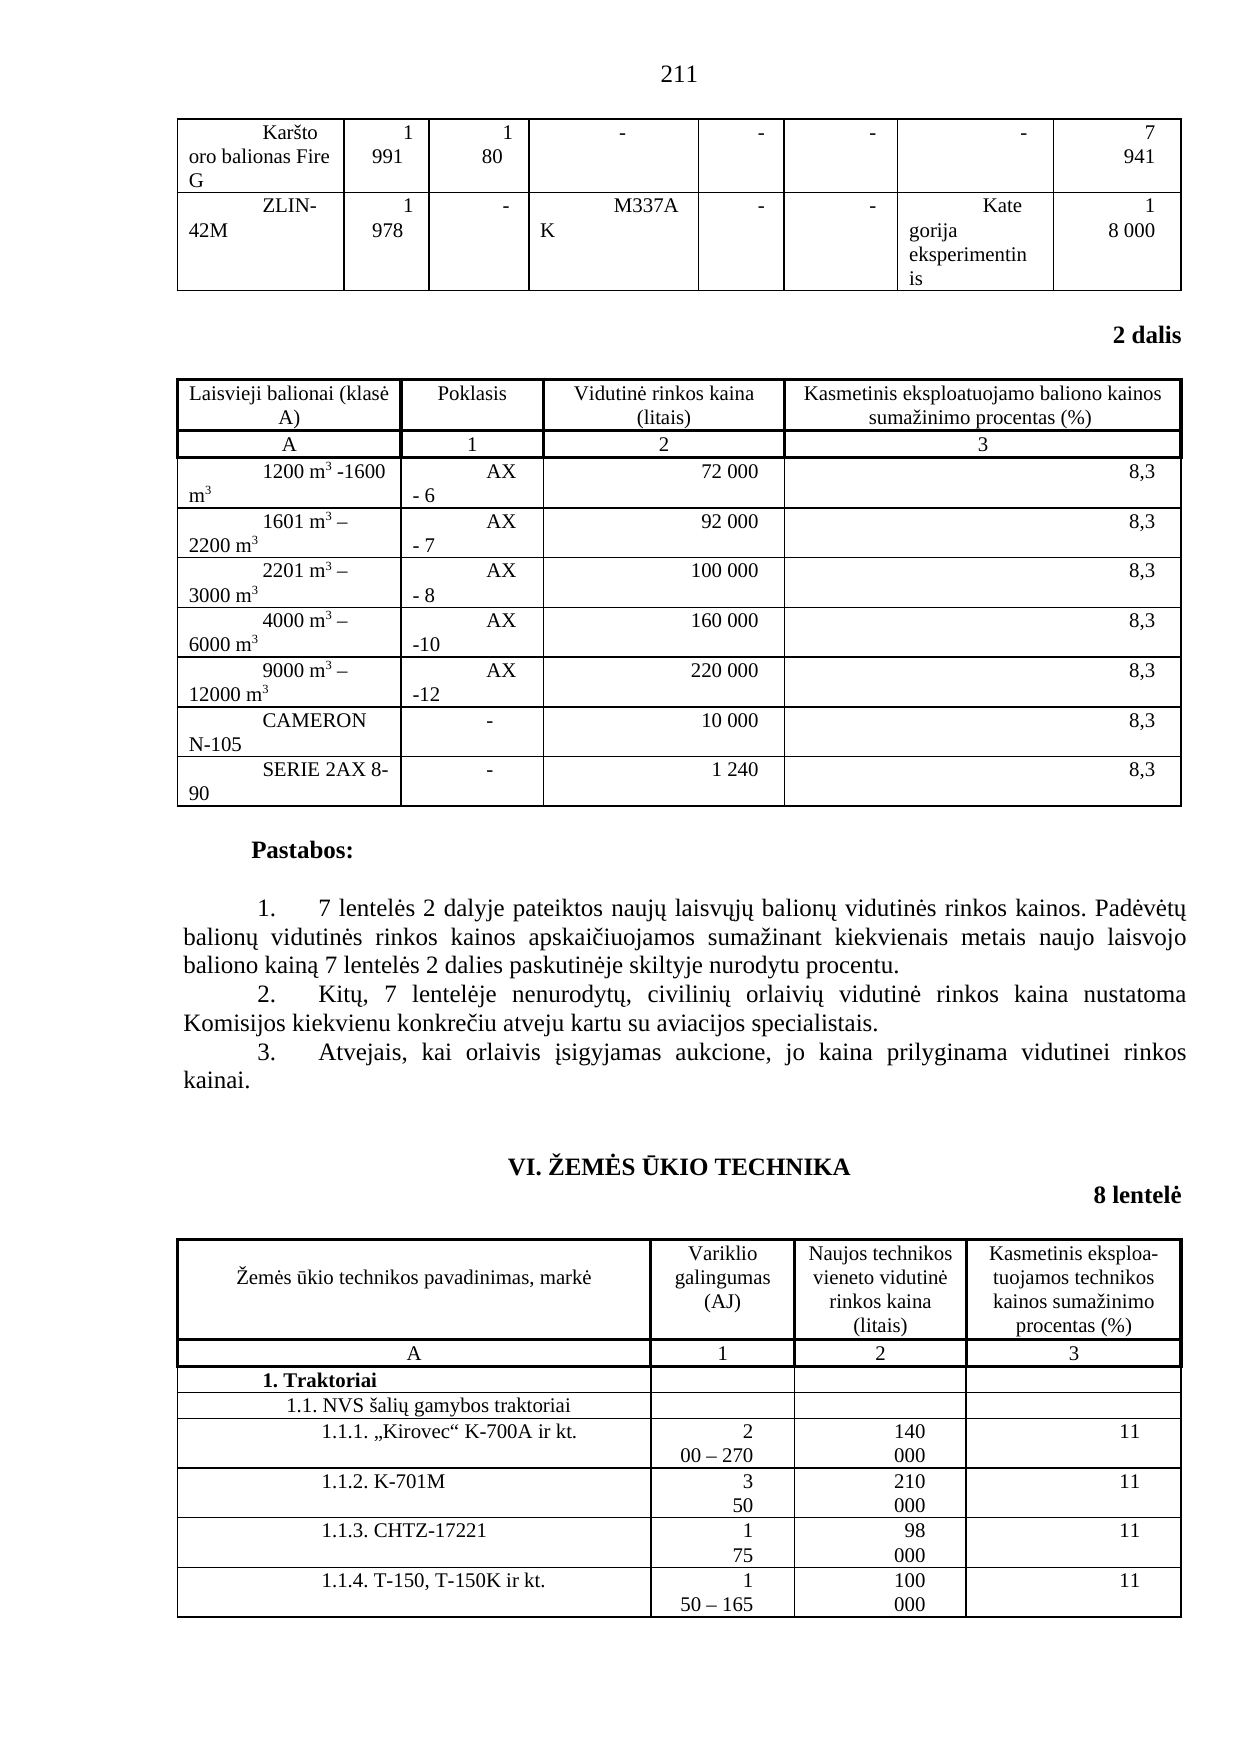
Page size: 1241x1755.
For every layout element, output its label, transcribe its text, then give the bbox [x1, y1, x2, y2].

table_cell 8,3 [785, 708, 1180, 756]
table_cell AX-10 [402, 608, 543, 656]
table_cell - [402, 757, 543, 805]
table_cell 140 000 [795, 1419, 965, 1467]
table_cell 1.1.4. T-150, T-150K ir kt. [178, 1568, 650, 1616]
table_cell [795, 1368, 965, 1392]
table_cell 350 [652, 1469, 794, 1517]
table_cell 100 000 [795, 1568, 965, 1616]
table_cell 1601 m3 – 2200 m3 [178, 509, 400, 557]
table_cell 8,3 [785, 608, 1180, 656]
table_cell 3 [968, 1341, 1179, 1365]
table_cell 200 – 270 [652, 1419, 794, 1467]
table_cell 72 000 [544, 459, 784, 507]
table_cell 1991 [345, 120, 428, 192]
table_cell 1978 [345, 193, 428, 290]
table_cell 11 [967, 1518, 1180, 1567]
table_cell 3 [786, 432, 1179, 456]
table_cell 160 000 [544, 608, 784, 656]
table_cell [967, 1368, 1180, 1392]
table_header Laisvieji balionai (klasė A) [179, 381, 399, 429]
table_header Naujos technikos vieneto vidutinė rinkos kaina (litais) [796, 1241, 965, 1337]
table_cell 1200 m3 -1600 m3 [178, 459, 400, 507]
table_header Kasmetinis eksploa- tuojamos technikos kainos sumažinimo procentas (%) [968, 1241, 1179, 1337]
table_cell 10 000 [544, 708, 784, 756]
table_cell - [430, 193, 528, 290]
table_cell - [785, 120, 897, 192]
table_cell Kategorija eksperimentinis [898, 193, 1053, 290]
table_cell 1.1.1. „Kirovec“ K-700A ir kt. [178, 1419, 650, 1467]
table_cell ZLIN-42M [178, 193, 343, 290]
table_cell 8,3 [785, 509, 1180, 557]
table_cell 1. Traktoriai [178, 1368, 650, 1392]
table_cell 1 [403, 432, 542, 456]
table_cell AX-12 [402, 658, 543, 706]
table_cell - [530, 120, 698, 192]
table_cell A [179, 432, 399, 456]
table_cell 8,3 [785, 558, 1180, 607]
table_cell [652, 1368, 794, 1392]
table_header Variklio galingumas (AJ) [652, 1241, 793, 1337]
table_cell CAMERON N-105 [178, 708, 400, 756]
table_cell AX- 6 [402, 459, 543, 507]
table_cell 1 240 [544, 757, 784, 805]
table_cell 11 [967, 1469, 1180, 1517]
text 2 dalis [177, 320, 1181, 349]
table_cell 11 [967, 1419, 1180, 1467]
table_cell 11 [967, 1568, 1180, 1616]
table_cell 98 000 [795, 1518, 965, 1567]
text VI. ŽEMĖS ŪKIO TECHNIKA [177, 1152, 1181, 1181]
table_cell - [898, 120, 1053, 192]
table_cell 1 [652, 1341, 793, 1365]
table_header Vidutinė rinkos kaina (litais) [545, 381, 783, 429]
text 1. 7 lentelės 2 dalyje pateiktos naujų laisvųjų balionų vidutinės rinkos kainos. Padėvėtų balionų vidutinės rinkos kainos apskaičiuojamos sumažinant kiekvienais metais naujo laisvojo baliono kainą 7 lentelės 2 dalies paskutinėje skiltyje nurodytu procentu. [183, 893, 1187, 979]
table_header Poklasis [403, 381, 542, 429]
table_cell 8,3 [785, 459, 1180, 507]
table_cell AX- 7 [402, 509, 543, 557]
table_cell SERIE 2AX 8-90 [178, 757, 400, 805]
table_cell 2 [545, 432, 783, 456]
table_cell 8,3 [785, 658, 1180, 706]
table_cell [795, 1393, 965, 1417]
text Pastabos: [177, 836, 1181, 864]
table_cell 210 000 [795, 1469, 965, 1517]
table_cell 9000 m3 – 12000 m3 [178, 658, 400, 706]
table_cell 8,3 [785, 757, 1180, 805]
table_cell - [699, 193, 783, 290]
table_cell 220 000 [544, 658, 784, 706]
table_cell A [179, 1341, 649, 1365]
table_cell 150 – 165 [652, 1568, 794, 1616]
table_cell - [699, 120, 783, 192]
table_header Kasmetinis eksploatuojamo baliono kainos sumažinimo procentas (%) [786, 381, 1179, 429]
table_cell 180 [430, 120, 528, 192]
table_header Žemės ūkio technikos pavadinimas, markė [179, 1241, 649, 1337]
table_cell 18 000 [1054, 193, 1180, 290]
table_cell 1.1.2. K-701M [178, 1469, 650, 1517]
table_cell - [402, 708, 543, 756]
table_cell AX- 8 [402, 558, 543, 607]
table_cell 100 000 [544, 558, 784, 607]
table_cell 1.1. NVS šalių gamybos traktoriai [178, 1393, 650, 1417]
table_cell [967, 1393, 1180, 1417]
table_cell Karšto oro balionas Fire G [178, 120, 343, 192]
text 2. Kitų, 7 lentelėje nenurodytų, civilinių orlaivių vidutinė rinkos kaina nustatoma Komisijos kiekvienu konkrečiu atveju kartu su aviacijos specialistais. [183, 979, 1187, 1037]
table_cell 2 [796, 1341, 965, 1365]
table_cell 2201 m3 – 3000 m3 [178, 558, 400, 607]
table_cell - [785, 193, 897, 290]
text 3. Atvejais, kai orlaivis įsigyjamas aukcione, jo kaina prilyginama vidutinei rinkos kainai. [183, 1037, 1187, 1094]
table_cell M337AK [530, 193, 698, 290]
table_cell 7 941 [1054, 120, 1180, 192]
table_cell 175 [652, 1518, 794, 1567]
text 8 lentelė [177, 1181, 1181, 1209]
table_cell 4000 m3 – 6000 m3 [178, 608, 400, 656]
table_cell [652, 1393, 794, 1417]
table_cell 1.1.3. CHTZ-17221 [178, 1518, 650, 1567]
table_cell 92 000 [544, 509, 784, 557]
